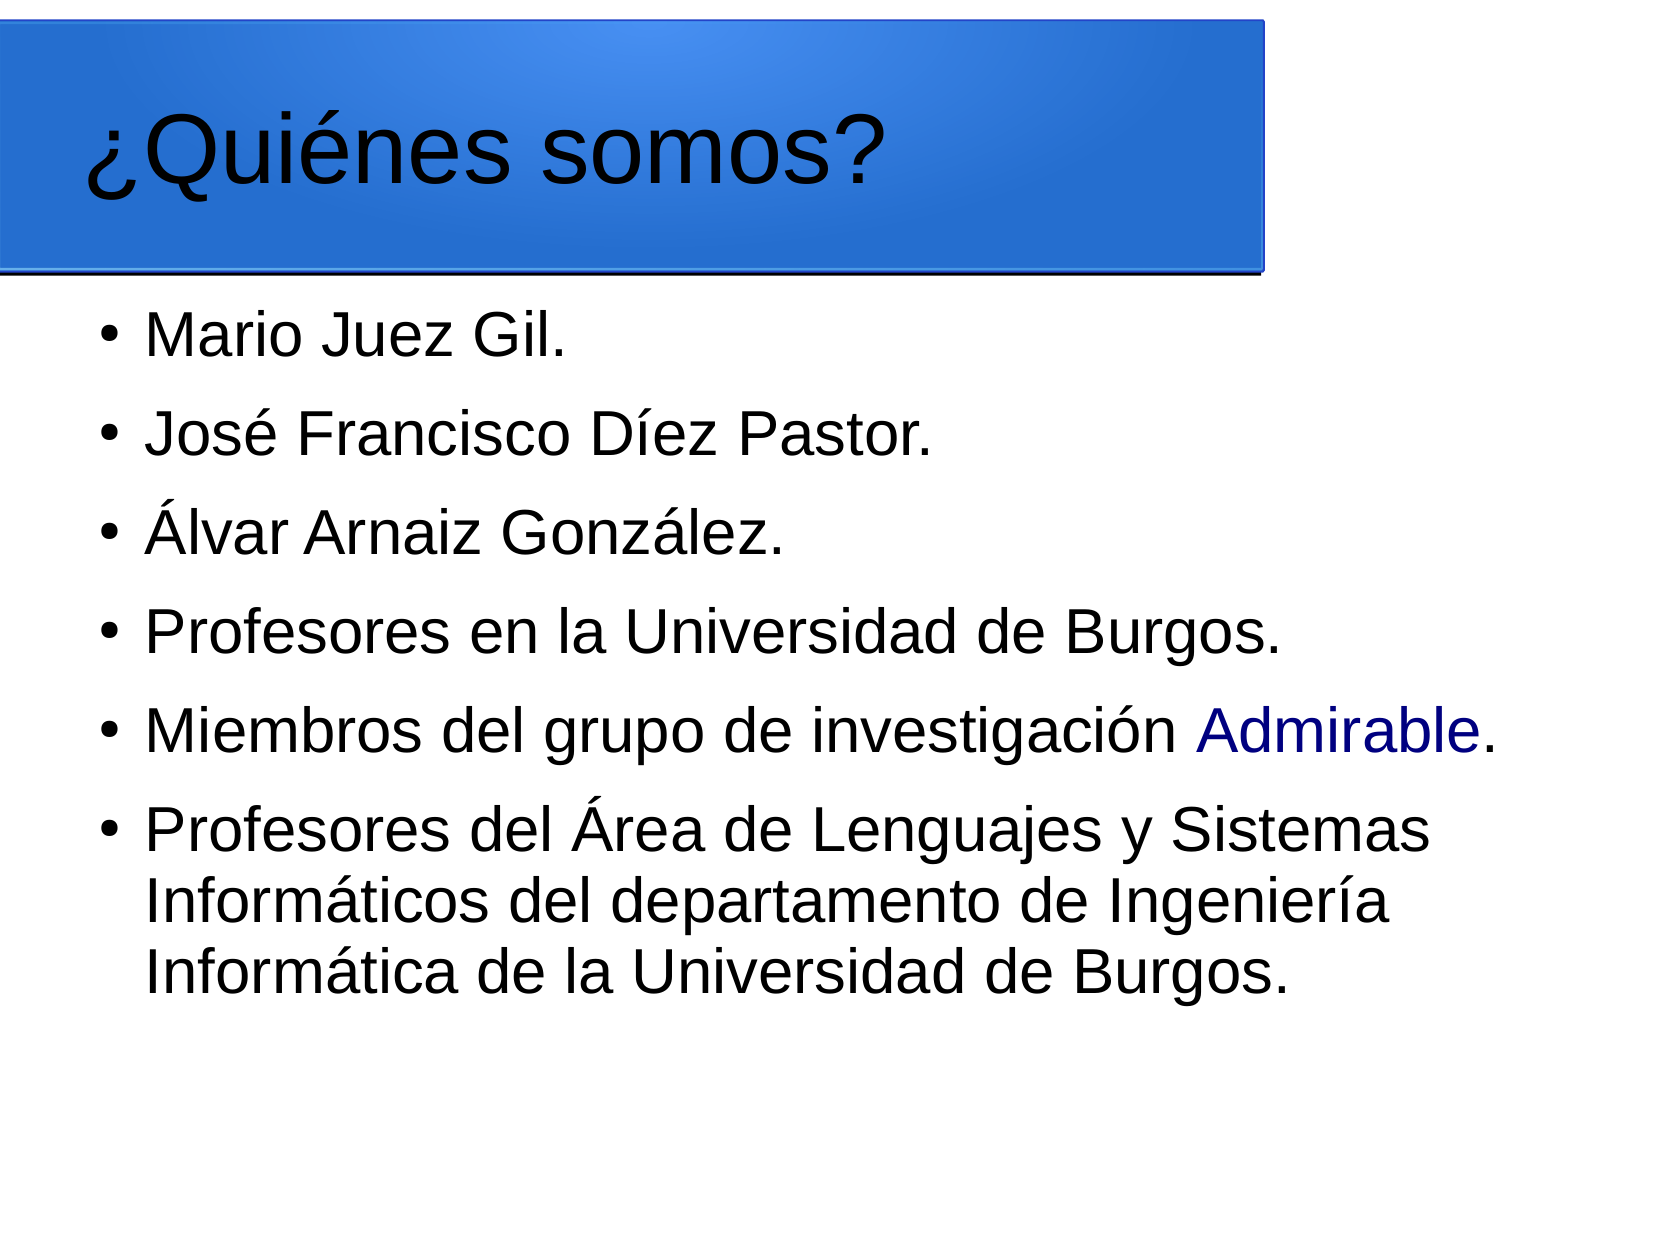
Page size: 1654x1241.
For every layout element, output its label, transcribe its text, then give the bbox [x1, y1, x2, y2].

list Mario Juez Gil. José Francisco Díez Pastor. Álvar Arnaiz González. Profesores en la Universidad de Burgos. Miembros del grupo de investigación Admirable. Profesores del Área de Lenguajes y Sistemas Informáticos del departamento de Ingeniería Informática de la Universidad de Burgos. [82, 299, 1571, 1019]
title ¿Quiénes somos? [82, 47, 1235, 252]
